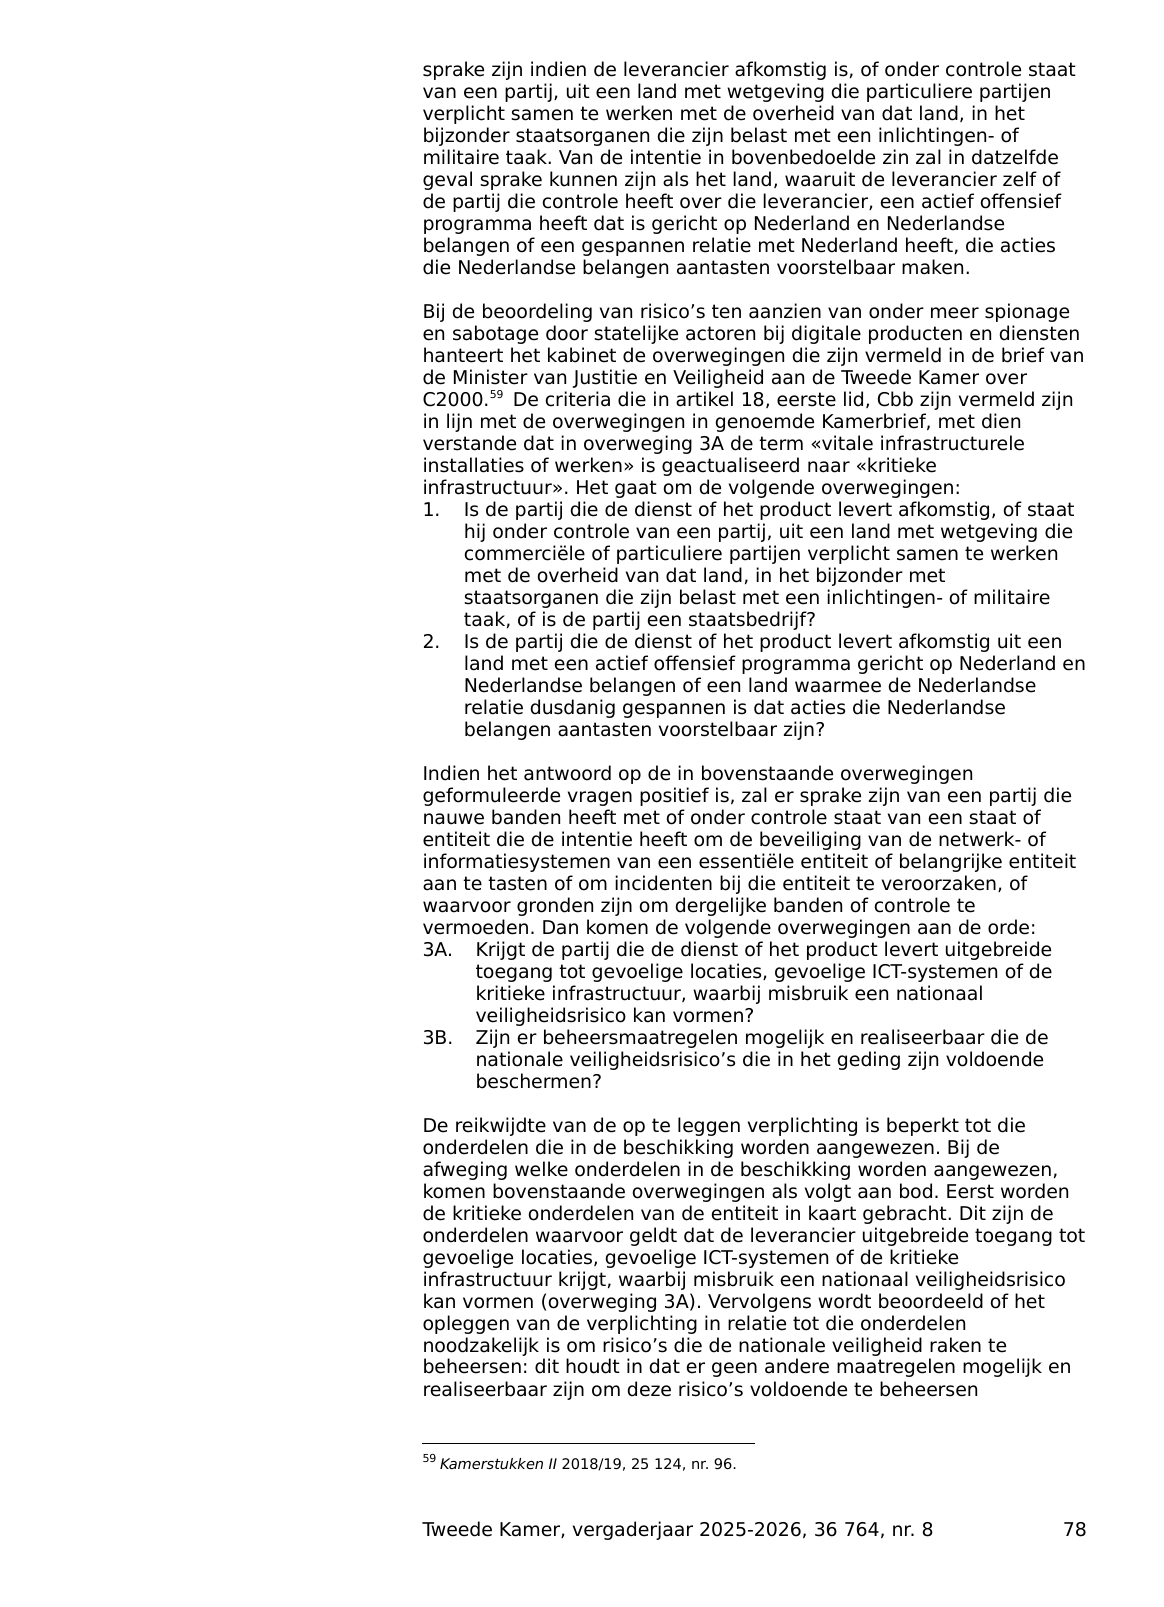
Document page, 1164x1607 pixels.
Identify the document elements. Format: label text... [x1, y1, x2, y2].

text 1. Is de partij die de dienst of het product levert afkomstig, of staat hij onder controle van een partij, uit een land met wetgeving die commerciële of particuliere partijen verplicht samen te werken met de overheid van dat land, in het bijzonder met staatsorganen die zijn belast met een inlichtingen- of militaire taak, of is de partij een staatsbedrijf? [422, 499, 1087, 631]
text De reikwijdte van de op te leggen verplichting is beperkt tot die onderdelen die in de beschikking worden aangewezen. Bij de afweging welke onderdelen in de beschikking worden aangewezen, komen bovenstaande overwegingen als volgt aan bod. Eerst worden de kritieke onderdelen van de entiteit in kaart gebracht. Dit zijn de onderdelen waarvoor geldt dat de leverancier uitgebreide toegang tot gevoelige locaties, gevoelige ICT-systemen of de kritieke infrastructuur krijgt, waarbij misbruik een nationaal veiligheidsrisico kan vormen (overweging 3A). Vervolgens wordt beoordeeld of het opleggen van de verplichting in relatie tot die onderdelen noodzakelijk is om risico’s die de nationale veiligheid raken te beheersen: dit houdt in dat er geen andere maatregelen mogelijk en realiseerbaar zijn om deze risico’s voldoende te beheersen [422, 1115, 1087, 1400]
text 3A. Krijgt de partij die de dienst of het product levert uitgebreide toegang tot gevoelige locaties, gevoelige ICT-systemen of de kritieke infrastructuur, waarbij misbruik een nationaal veiligheidsrisico kan vormen? [422, 939, 1087, 1027]
text sprake zijn indien de leverancier afkomstig is, of onder controle staat van een partij, uit een land met wetgeving die particuliere partijen verplicht samen te werken met de overheid van dat land, in het bijzonder staatsorganen die zijn belast met een inlichtingen- of militaire taak. Van de intentie in bovenbedoelde zin zal in datzelfde geval sprake kunnen zijn als het land, waaruit de leverancier zelf of de partij die controle heeft over die leverancier, een actief offensief programma heeft dat is gericht op Nederland en Nederlandse belangen of een gespannen relatie met Nederland heeft, die acties die Nederlandse belangen aantasten voorstelbaar maken. [422, 59, 1087, 279]
text Kamerstukken II 2018/19, 25 124, nr. 96. [422, 1452, 1087, 1474]
text Bij de beoordeling van risico’s ten aanzien van onder meer spionage en sabotage door statelijke actoren bij digitale producten en diensten hanteert het kabinet de overwegingen die zijn vermeld in de brief van de Minister van Justitie en Veiligheid aan de Tweede Kamer over C2000. De criteria die in artikel 18, eerste lid, Cbb zijn vermeld zijn in lijn met de overwegingen in genoemde Kamerbrief, met dien verstande dat in overweging 3A de term «vitale infrastructurele installaties of werken» is geactualiseerd naar «kritieke infrastructuur». Het gaat om de volgende overwegingen: [422, 301, 1087, 499]
text Indien het antwoord op de in bovenstaande overwegingen geformuleerde vragen positief is, zal er sprake zijn van een partij die nauwe banden heeft met of onder controle staat van een staat of entiteit die de intentie heeft om de beveiliging van de netwerk- of informatiesystemen van een essentiële entiteit of belangrijke entiteit aan te tasten of om incidenten bij die entiteit te veroorzaken, of waarvoor gronden zijn om dergelijke banden of controle te vermoeden. Dan komen de volgende overwegingen aan de orde: [422, 763, 1087, 939]
text 2. Is de partij die de dienst of het product levert afkomstig uit een land met een actief offensief programma gericht op Nederland en Nederlandse belangen of een land waarmee de Nederlandse relatie dusdanig gespannen is dat acties die Nederlandse belangen aantasten voorstelbaar zijn? [422, 631, 1087, 741]
text 3B. Zijn er beheersmaatregelen mogelijk en realiseerbaar die de nationale veiligheidsrisico’s die in het geding zijn voldoende beschermen? [422, 1027, 1087, 1092]
